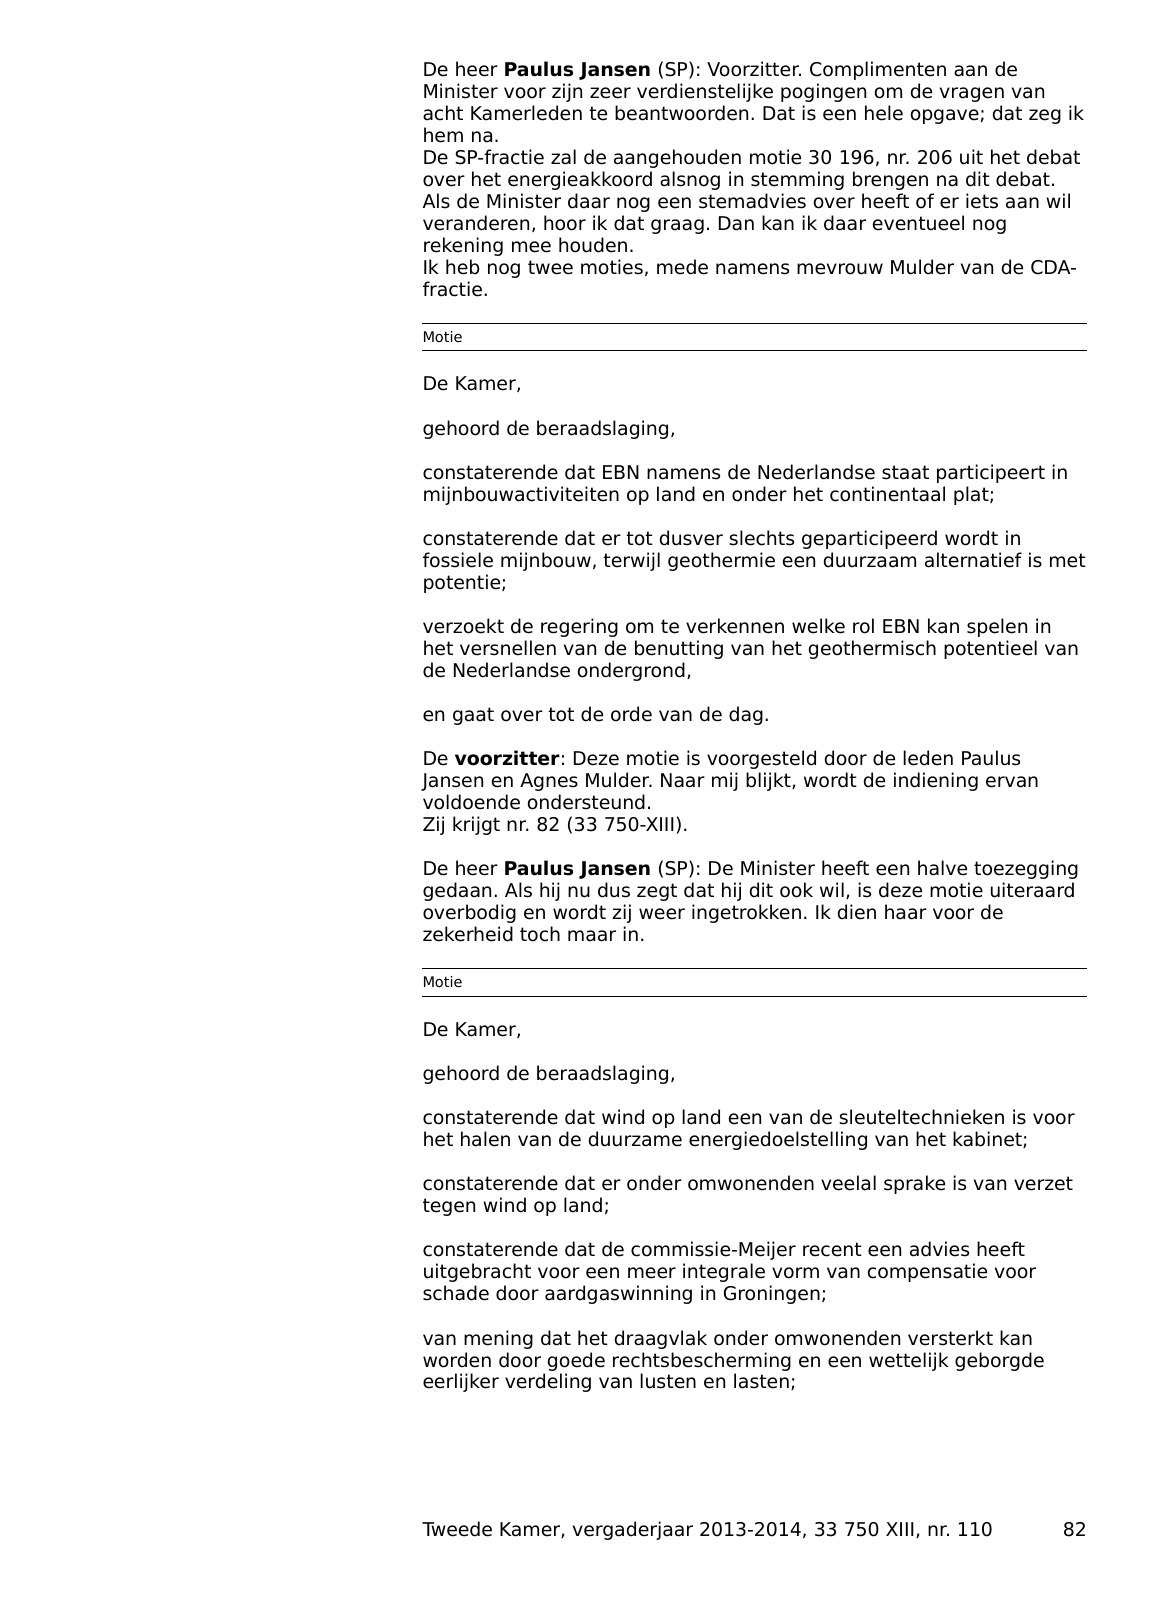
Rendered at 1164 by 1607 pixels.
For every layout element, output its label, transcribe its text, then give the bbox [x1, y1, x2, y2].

text De Kamer, [422, 1019, 1087, 1041]
text constaterende dat wind op land een van de sleuteltechnieken is voor het halen van de duurzame energiedoelstelling van het kabinet; [422, 1107, 1087, 1151]
text constaterende dat er tot dusver slechts geparticipeerd wordt in fossiele mijnbouw, terwijl geothermie een duurzaam alternatief is met potentie; [422, 528, 1087, 594]
text De SP-fractie zal de aangehouden motie 30 196, nr. 206 uit het debat over het energieakkoord alsnog in stemming brengen na dit debat. Als de Minister daar nog een stemadvies over heeft of er iets aan wil veranderen, hoor ik dat graag. Dan kan ik daar eventueel nog rekening mee houden. [422, 147, 1087, 257]
text van mening dat het draagvlak onder omwonenden versterkt kan worden door goede rechtsbescherming en een wettelijk geborgde eerlijker verdeling van lusten en lasten; [422, 1327, 1087, 1393]
text gehoord de beraadslaging, [422, 417, 1087, 439]
text Ik heb nog twee moties, mede namens mevrouw Mulder van de CDA-fractie. [422, 257, 1087, 301]
text gehoord de beraadslaging, [422, 1063, 1087, 1085]
table_header Motie [422, 969, 1087, 996]
text Zij krijgt nr. 82 (33 750-XIII). [422, 814, 1087, 836]
text De Kamer, [422, 373, 1087, 395]
text constaterende dat er onder omwonenden veelal sprake is van verzet tegen wind op land; [422, 1173, 1087, 1217]
text verzoekt de regering om te verkennen welke rol EBN kan spelen in het versnellen van de benutting van het geothermisch potentieel van de Nederlandse ondergrond, [422, 616, 1087, 682]
text en gaat over tot de orde van de dag. [422, 704, 1087, 726]
table_header Motie [422, 324, 1087, 350]
text De heer Paulus Jansen (SP): Voorzitter. Complimenten aan de Minister voor zijn zeer verdienstelijke pogingen om de vragen van acht Kamerleden te beantwoorden. Dat is een hele opgave; dat zeg ik hem na. [422, 59, 1087, 147]
text De heer Paulus Jansen (SP): De Minister heeft een halve toezegging gedaan. Als hij nu dus zegt dat hij dit ook wil, is deze motie uiteraard overbodig en wordt zij weer ingetrokken. Ik dien haar voor de zekerheid toch maar in. [422, 858, 1087, 946]
text constaterende dat de commissie-Meijer recent een advies heeft uitgebracht voor een meer integrale vorm van compensatie voor schade door aardgaswinning in Groningen; [422, 1239, 1087, 1305]
text constaterende dat EBN namens de Nederlandse staat participeert in mijnbouwactiviteiten op land en onder het continentaal plat; [422, 462, 1087, 506]
text De voorzitter: Deze motie is voorgesteld door de leden Paulus Jansen en Agnes Mulder. Naar mij blijkt, wordt de indiening ervan voldoende ondersteund. [422, 748, 1087, 814]
